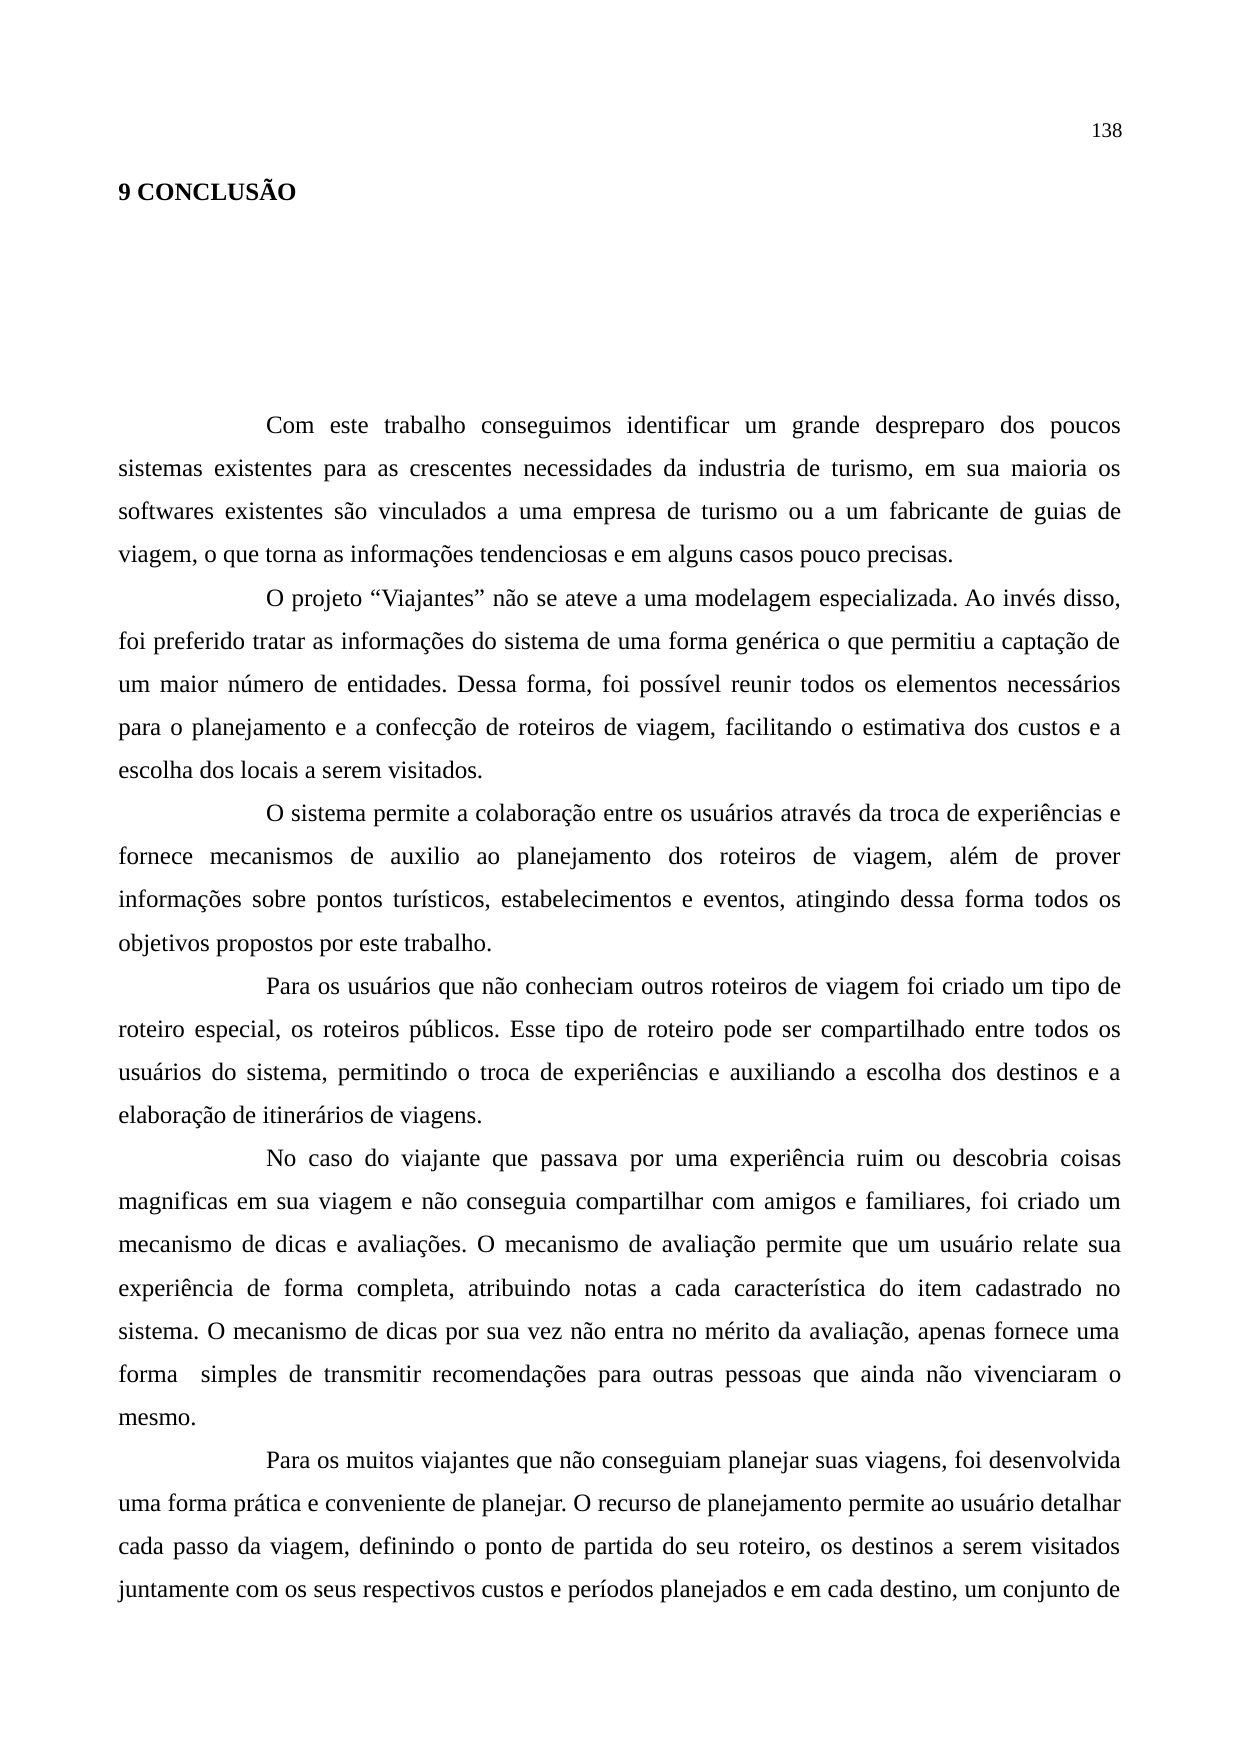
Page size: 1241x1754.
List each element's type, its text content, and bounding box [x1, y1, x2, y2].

text O projeto “Viajantes” não se ateve a uma modelagem especializada. Ao invés disso, foi preferido tratar as informações do sistema de uma forma genérica o que permitiu a captação de um maior número de entidades. Dessa forma, foi possível reunir todos os elementos necessários para o planejamento e a confecção de roteiros de viagem, facilitando o estimativa dos custos e a escolha dos locais a serem visitados. [118, 583, 1122, 784]
text O sistema permite a colaboração entre os usuários através da troca de experiências e fornece mecanismos de auxilio ao planejamento dos roteiros de viagem, além de prover informações sobre pontos turísticos, estabelecimentos e eventos, atingindo dessa forma todos os objetivos propostos por este trabalho. [118, 798, 1122, 956]
subtitle CONCLUSÃO [118, 177, 945, 206]
text No caso do viajante que passava por uma experiência ruim ou descobria coisas magnificas em sua viagem e não conseguia compartilhar com amigos e familiares, foi criado um mecanismo de dicas e avaliações. O mecanismo de avaliação permite que um usuário relate sua experiência de forma completa, atribuindo notas a cada característica do item cadastrado no sistema. O mecanismo de dicas por sua vez não entra no mérito da avaliação, apenas fornece uma forma simples de transmitir recomendações para outras pessoas que ainda não vivenciaram o mesmo. [118, 1143, 1122, 1431]
text Para os muitos viajantes que não conseguiam planejar suas viagens, foi desenvolvida uma forma prática e conveniente de planejar. O recurso de planejamento permite ao usuário detalhar cada passo da viagem, definindo o ponto de partida do seu roteiro, os destinos a serem visitados juntamente com os seus respectivos custos e períodos planejados e em cada destino, um conjunto de [118, 1445, 1122, 1603]
text Para os usuários que não conheciam outros roteiros de viagem foi criado um tipo de roteiro especial, os roteiros públicos. Esse tipo de roteiro pode ser compartilhado entre todos os usuários do sistema, permitindo o troca de experiências e auxiliando a escolha dos destinos e a elaboração de itinerários de viagens. [118, 971, 1122, 1129]
text Com este trabalho conseguimos identificar um grande despreparo dos poucos sistemas existentes para as crescentes necessidades da industria de turismo, em sua maioria os softwares existentes são vinculados a uma empresa de turismo ou a um fabricante de guias de viagem, o que torna as informações tendenciosas e em alguns casos pouco precisas. [118, 410, 1122, 568]
